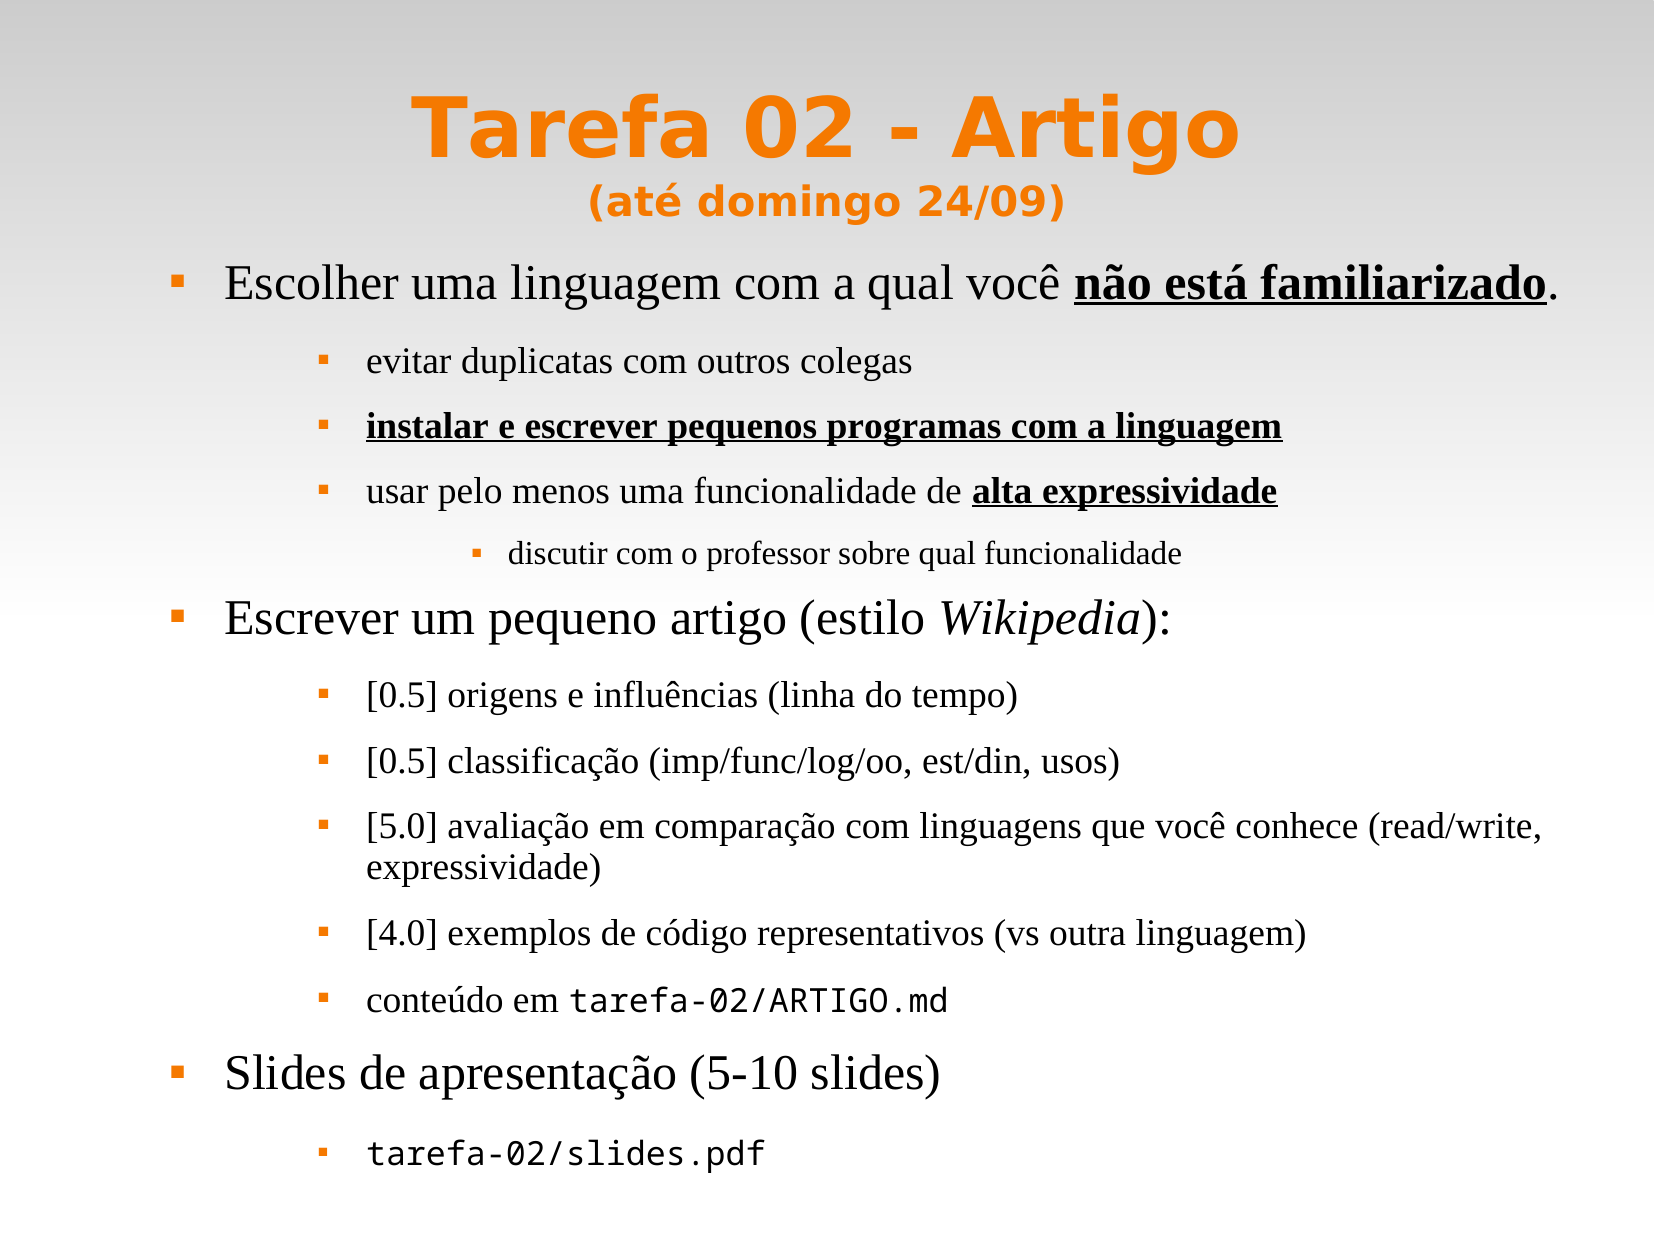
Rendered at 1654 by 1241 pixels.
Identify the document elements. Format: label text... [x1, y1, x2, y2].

title Tarefa 02 - Artigo (até domingo 24/09) [82, 49, 1571, 254]
list Escolher uma linguagem com a qual você não está familiarizado. evitar duplicatas com outros colegas instalar e escrever pequenos programas com a linguagem usar pelo menos uma funcionalidade de alta expressividade discutir com o professor sobre qual funcionalidade Escrever um pequeno artigo (estilo Wikipedia): [0.5] origens e influências (linha do tempo) [0.5] classificação (imp/func/log/oo, est/din, usos) [5.0] avaliação em comparação com linguagens que você conhece (read/write, expressividade) [4.0] exemplos de código representativos (vs outra linguagem) conteúdo em tarefa-02/ARTIGO.md Slides de apresentação (5-10 slides) tarefa-02/slides.pdf [82, 254, 1571, 1231]
